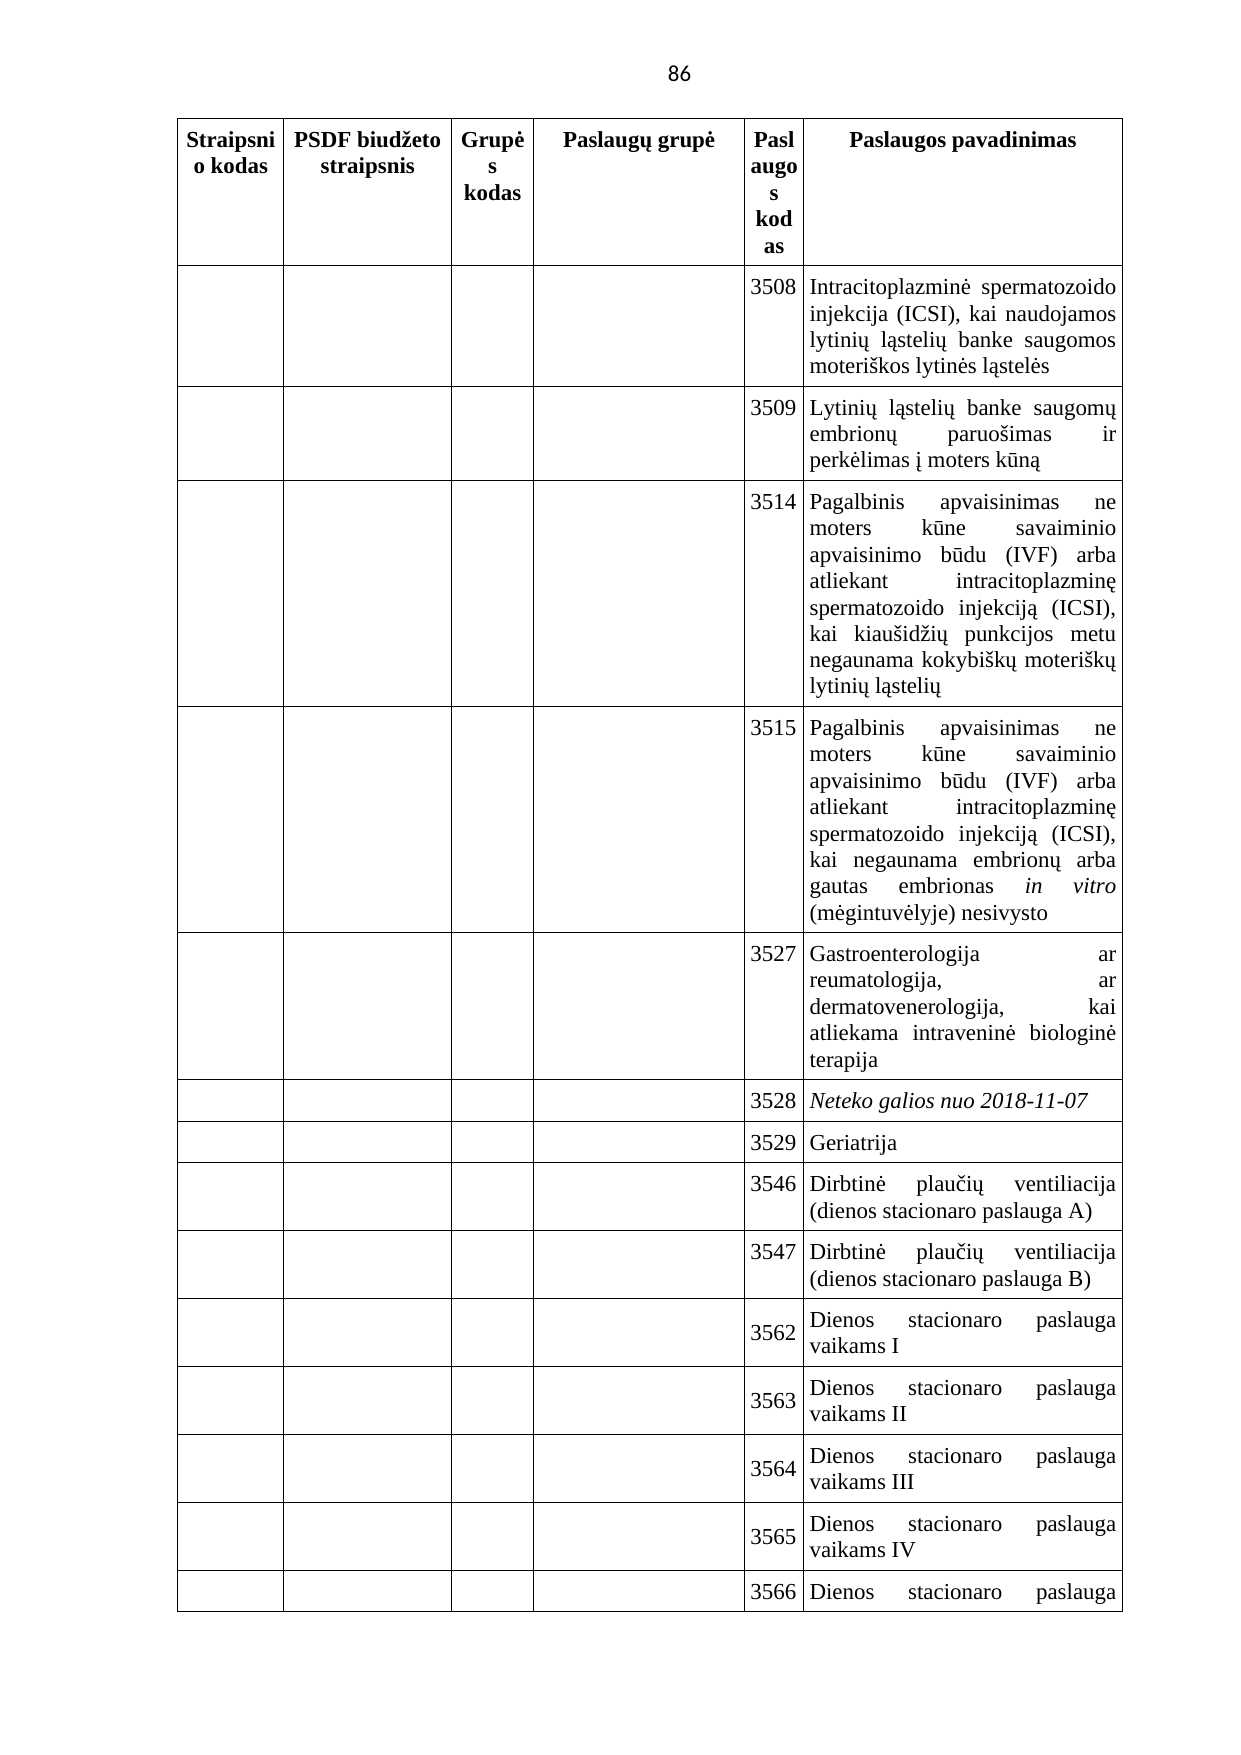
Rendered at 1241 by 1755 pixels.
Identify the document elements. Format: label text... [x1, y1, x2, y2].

table_cell Pagalbinis apvaisinimas ne moters kūne savaiminio apvaisinimo būdu (IVF) arba atliekant intracitoplazminę spermatozoido injekciją (ICSI), kai negaunama embrionų arba gautas embrionas in vitro (mėgintuvėlyje) nesivysto [804, 707, 1122, 932]
table_header Paslaugos pavadinimas [804, 119, 1122, 265]
table_cell Geriatrija [804, 1122, 1122, 1162]
table_cell [284, 481, 451, 706]
table_cell 3515 [745, 707, 803, 932]
table_cell 3527 [745, 933, 803, 1079]
table_cell [534, 1299, 744, 1366]
table_cell Dienos stacionaro paslauga vaikams IV [804, 1503, 1122, 1570]
table_cell [534, 387, 744, 480]
table_cell [534, 1503, 744, 1570]
table_cell [178, 1571, 283, 1611]
table_cell [284, 1367, 451, 1434]
table_cell 3546 [745, 1163, 803, 1230]
table_cell [452, 1503, 533, 1570]
table_cell [452, 1080, 533, 1121]
table_cell 3508 [745, 266, 803, 386]
table_cell Dienos stacionaro paslauga [804, 1571, 1122, 1611]
table_cell [178, 1435, 283, 1502]
table_cell 3528 [745, 1080, 803, 1121]
table_cell [284, 266, 451, 386]
table_cell [452, 1122, 533, 1162]
table_cell [452, 266, 533, 386]
table_cell 3566 [745, 1571, 803, 1611]
table_cell [534, 1122, 744, 1162]
table_cell [452, 1367, 533, 1434]
table_cell [284, 1435, 451, 1502]
table_cell 3562 [745, 1299, 803, 1366]
table_cell [284, 1571, 451, 1611]
table_cell [178, 1367, 283, 1434]
table_cell [284, 1122, 451, 1162]
table_cell 3529 [745, 1122, 803, 1162]
table_cell [534, 1435, 744, 1502]
table_cell [452, 1435, 533, 1502]
table_cell 3564 [745, 1435, 803, 1502]
table_cell Dienos stacionaro paslauga vaikams II [804, 1367, 1122, 1434]
table_cell [178, 1122, 283, 1162]
table_cell [178, 387, 283, 480]
table_cell [284, 1503, 451, 1570]
table_header Paslaugos kodas [745, 119, 803, 265]
table_header Paslaugų grupė [534, 119, 744, 265]
table_cell [284, 707, 451, 932]
table_header PSDF biudžeto straipsnis [284, 119, 451, 265]
table_cell [284, 1231, 451, 1298]
table_cell [452, 1571, 533, 1611]
table_cell [178, 1503, 283, 1570]
table_header Grupės kodas [452, 119, 533, 265]
table_cell [534, 707, 744, 932]
table_cell [534, 1231, 744, 1298]
table_cell Gastroenterologija ar reumatologija, ar dermatovenerologija, kai atliekama intraveninė biologinė terapija [804, 933, 1122, 1079]
table_cell [534, 1571, 744, 1611]
table_cell [452, 1299, 533, 1366]
table_cell [534, 1163, 744, 1230]
table_cell Pagalbinis apvaisinimas ne moters kūne savaiminio apvaisinimo būdu (IVF) arba atliekant intracitoplazminę spermatozoido injekciją (ICSI), kai kiaušidžių punkcijos metu negaunama kokybiškų moteriškų lytinių ląstelių [804, 481, 1122, 706]
table_cell [178, 1231, 283, 1298]
table_cell [534, 481, 744, 706]
table_cell [178, 1299, 283, 1366]
table_cell [284, 1163, 451, 1230]
table_cell Neteko galios nuo 2018-11-07 [804, 1080, 1122, 1121]
table_cell [534, 1367, 744, 1434]
table_cell 3547 [745, 1231, 803, 1298]
table_cell Dirbtinė plaučių ventiliacija (dienos stacionaro paslauga B) [804, 1231, 1122, 1298]
table_cell 3514 [745, 481, 803, 706]
table_cell [178, 1163, 283, 1230]
table_cell [284, 387, 451, 480]
table_cell [452, 1231, 533, 1298]
table_cell 3509 [745, 387, 803, 480]
table_cell [178, 481, 283, 706]
table_cell [284, 933, 451, 1079]
table_cell [534, 933, 744, 1079]
table_cell Intracitoplazminė spermatozoido injekcija (ICSI), kai naudojamos lytinių ląstelių banke saugomos moteriškos lytinės ląstelės [804, 266, 1122, 386]
table_cell [452, 1163, 533, 1230]
table_cell [178, 266, 283, 386]
table_cell [178, 933, 283, 1079]
table_cell [534, 1080, 744, 1121]
table_cell Dienos stacionaro paslauga vaikams III [804, 1435, 1122, 1502]
table_cell [452, 481, 533, 706]
table_cell [284, 1299, 451, 1366]
table_cell Dirbtinė plaučių ventiliacija (dienos stacionaro paslauga A) [804, 1163, 1122, 1230]
table_cell [452, 933, 533, 1079]
table_cell [534, 266, 744, 386]
table_cell [284, 1080, 451, 1121]
table_cell [452, 707, 533, 932]
table_cell [178, 707, 283, 932]
table_cell Dienos stacionaro paslauga vaikams I [804, 1299, 1122, 1366]
table_header Straipsnio kodas [178, 119, 283, 265]
table_cell Lytinių ląstelių banke saugomų embrionų paruošimas ir perkėlimas į moters kūną [804, 387, 1122, 480]
table_cell 3563 [745, 1367, 803, 1434]
table_cell [452, 387, 533, 480]
table_cell 3565 [745, 1503, 803, 1570]
table_cell [178, 1080, 283, 1121]
